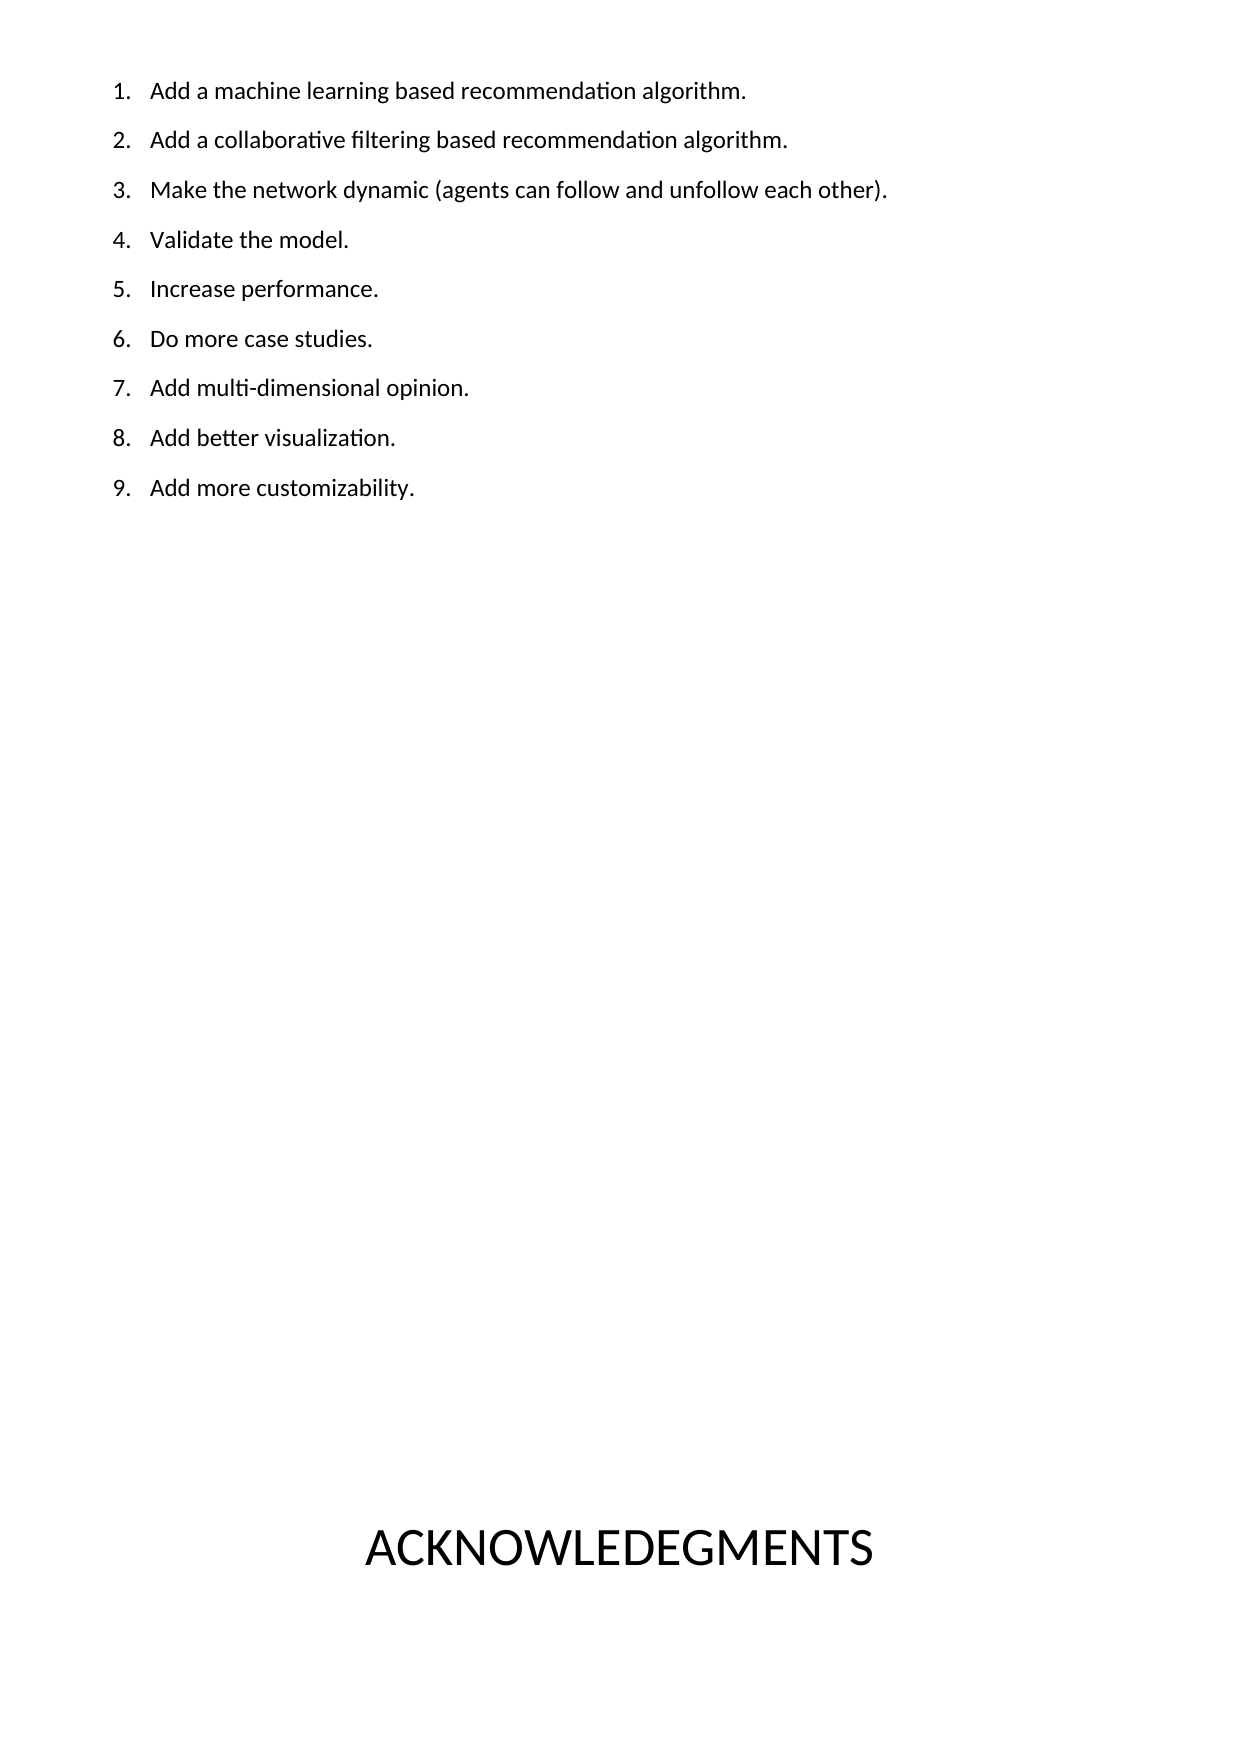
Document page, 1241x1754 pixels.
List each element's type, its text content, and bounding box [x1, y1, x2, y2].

list Validate the model. [112, 224, 1165, 254]
list Add multi-dimensional opinion. [112, 372, 1165, 403]
list Add a machine learning based recommendation algorithm. [112, 75, 1165, 106]
text ACKNOWLEDEGMENTS [75, 1513, 1165, 1579]
list Make the network dynamic (agents can follow and unfollow each other). [112, 174, 1165, 205]
list Do more case studies. [112, 323, 1165, 353]
list Add better visualization. [112, 422, 1165, 453]
list Add more customizability. [112, 472, 1165, 502]
list Increase performance. [112, 273, 1165, 304]
list Add a collaborative filtering based recommendation algorithm. [112, 124, 1165, 155]
